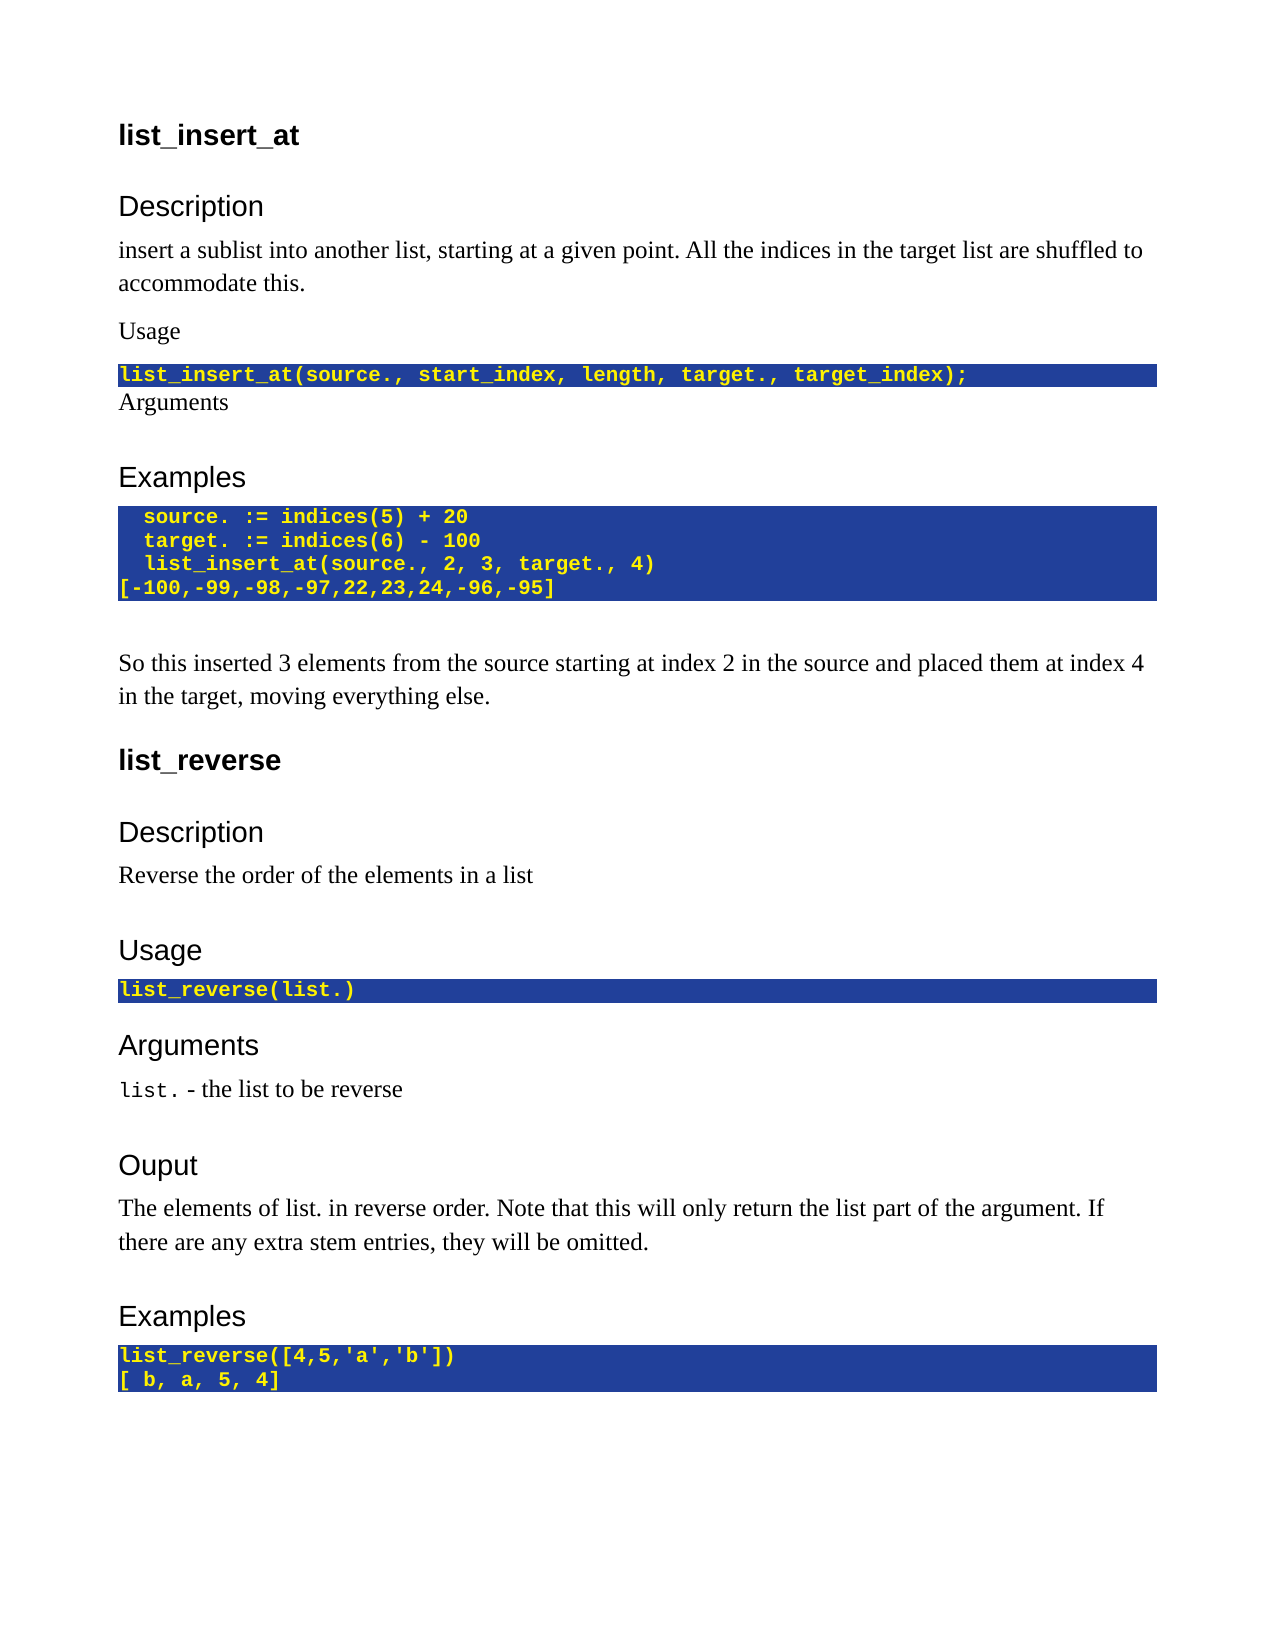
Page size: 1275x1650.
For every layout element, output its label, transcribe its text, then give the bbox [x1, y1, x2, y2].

text source. := indices(5) + 20 [118, 506, 1157, 529]
subtitle Ouput [118, 1147, 1157, 1181]
subtitle list_insert_at [118, 118, 1157, 152]
text list. - the list to be reverse [118, 1074, 1157, 1103]
text list_insert_at(source., start_index, length, target., target_index); [118, 364, 1157, 387]
text So this inserted 3 elements from the source starting at index 2 in the source and placed them at index 4 in the target, moving everything else. [118, 648, 1157, 710]
text list_reverse([4,5,'a','b']) [118, 1345, 1157, 1369]
text list_insert_at(source., 2, 3, target., 4) [118, 553, 1157, 577]
text Usage [118, 316, 1157, 345]
subtitle Examples [118, 460, 1157, 493]
subtitle list_reverse [118, 743, 1157, 777]
text target. := indices(6) - 100 [118, 529, 1157, 553]
subtitle Arguments [118, 1028, 1157, 1061]
text Reverse the order of the elements in a list [118, 861, 1157, 889]
text insert a sublist into another list, starting at a given point. All the indices in the target list are shuffled to accommodate this. [118, 235, 1157, 297]
text Arguments [118, 387, 1157, 416]
text The elements of list. in reverse order. Note that this will only return the list part of the argument. If there are any extra stem entries, they will be omitted. [118, 1193, 1157, 1255]
text [ b, a, 5, 4] [118, 1369, 1157, 1392]
subtitle Description [118, 814, 1157, 848]
subtitle Examples [118, 1299, 1157, 1333]
subtitle Description [118, 189, 1157, 223]
text list_reverse(list.) [118, 979, 1157, 1003]
text [-100,-99,-98,-97,22,23,24,-96,-95] [118, 577, 1157, 601]
subtitle Usage [118, 933, 1157, 967]
